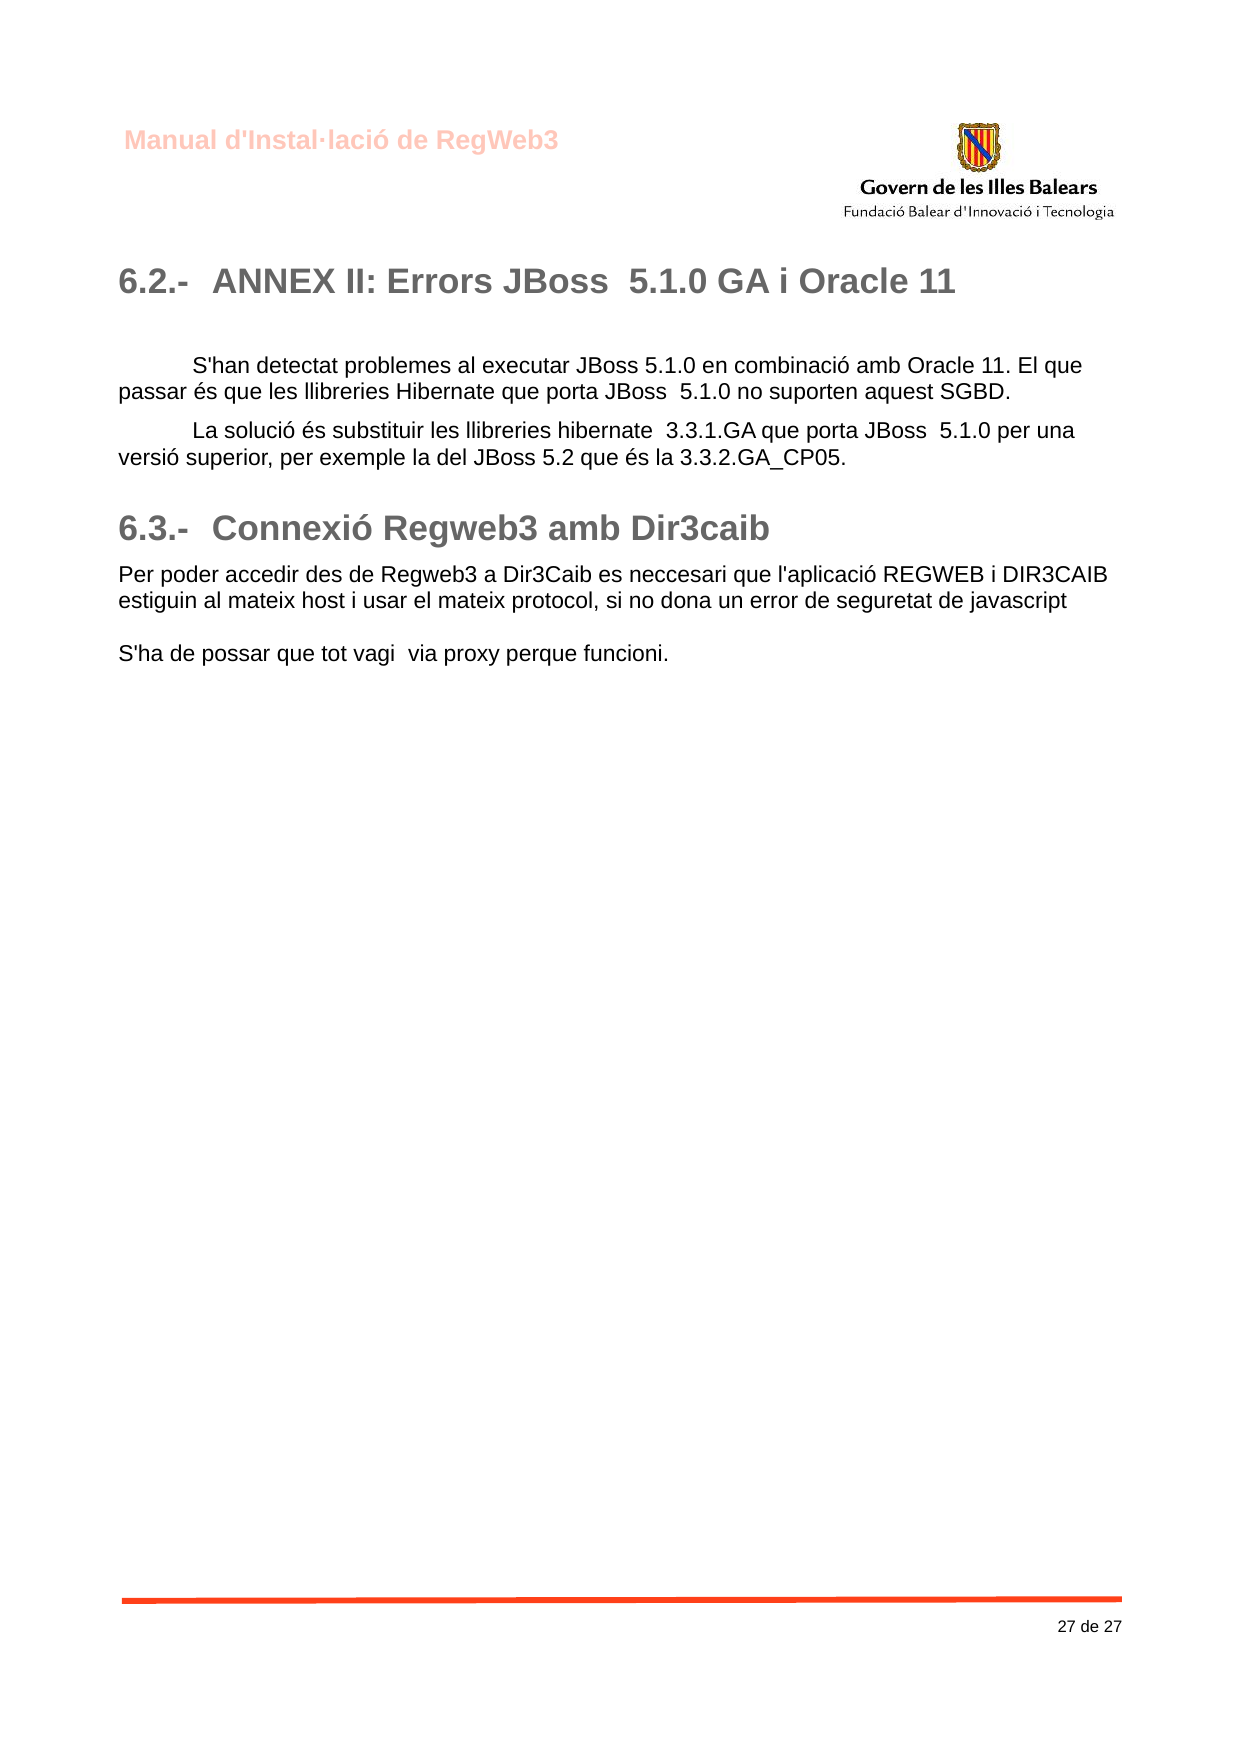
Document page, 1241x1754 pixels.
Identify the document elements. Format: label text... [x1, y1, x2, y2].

text La solució és substituir les llibreries hibernate 3.3.1.GA que porta JBoss 5.1.0 per una versió superior, per exemple la del JBoss 5.2 que és la 3.3.2.GA_CP05. [118, 417, 1122, 470]
text S'han detectat problemes al executar JBoss 5.1.0 en combinació amb Oracle 11. El que passar és que les llibreries Hibernate que porta JBoss 5.1.0 no suporten aquest SGBD. [118, 352, 1122, 405]
picture [840, 123, 1117, 220]
subtitle ANNEX II: Errors JBoss 5.1.0 GA i Oracle 11 [118, 260, 1122, 301]
text Per poder accedir des de Regweb3 a Dir3Caib es neccesari que l'aplicació REGWEB i DIR3CAIB estiguin al mateix host i usar el mateix protocol, si no dona un error de seguretat de javascript S'ha de possar que tot vagi via proxy perque funcioni. [118, 561, 1122, 666]
subtitle Connexió Regweb3 amb Dir3caib [118, 507, 1122, 548]
